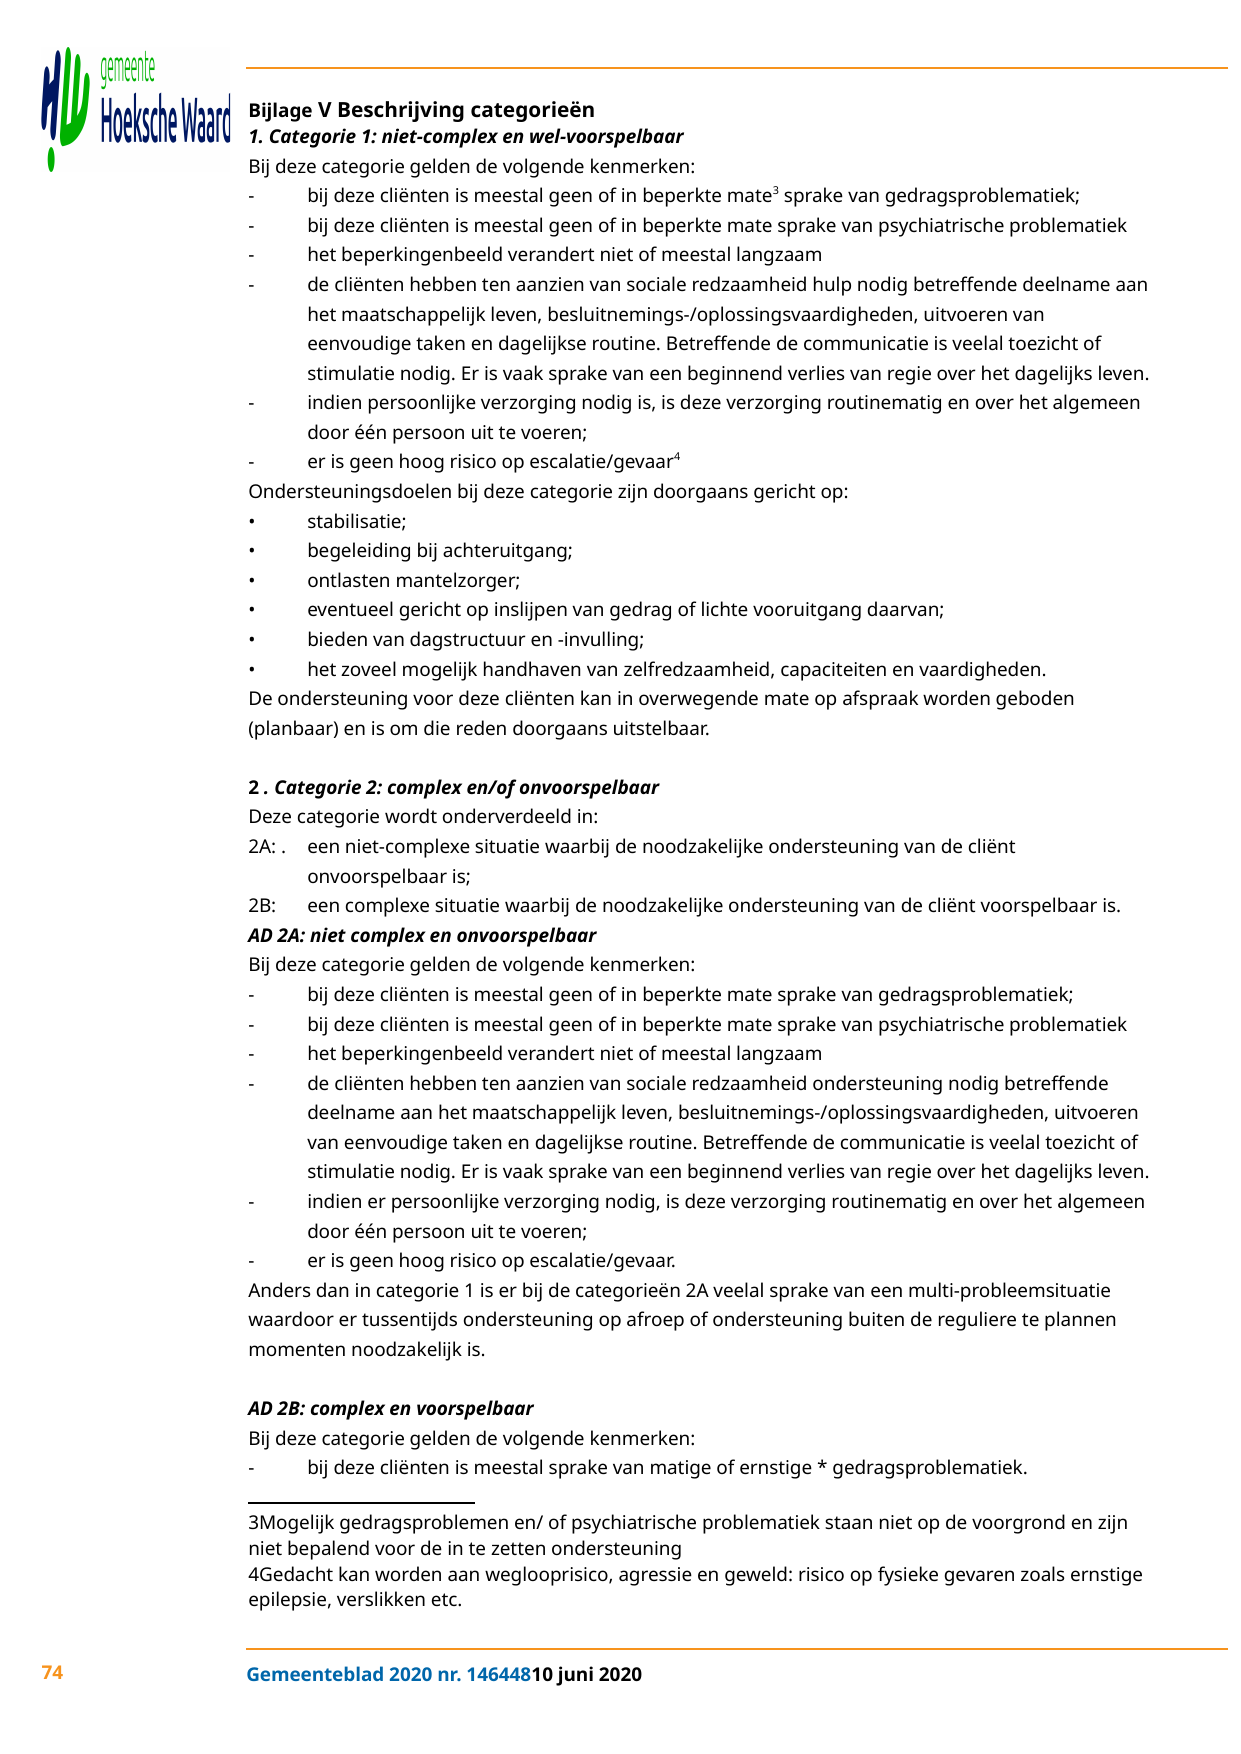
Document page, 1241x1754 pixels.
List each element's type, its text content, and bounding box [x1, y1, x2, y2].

list een niet-complexe situatie waarbij de noodzakelijke ondersteuning van de cliënt onvoorspelbaar is; [248, 833, 1152, 889]
list bij deze cliënten is meestal geen of in beperkte mate sprake van psychiatrische problematiek [248, 1011, 1152, 1037]
list bij deze cliënten is meestal sprake van matige of ernstige * gedragsproblematiek. [248, 1454, 1152, 1480]
list het beperkingenbeeld verandert niet of meestal langzaam [248, 1040, 1152, 1066]
text AD 2B: complex en voorspelbaar [248, 1395, 1152, 1421]
list bieden van dagstructuur en -invulling; [248, 626, 1152, 652]
text 1. Categorie 1: niet-complex en wel-voorspelbaar [248, 123, 1152, 149]
text Anders dan in categorie 1 is er bij de categorieën 2A veelal sprake van een multi-probleemsituatie waardoor er tussentijds ondersteuning op afroep of ondersteuning buiten de reguliere te plannen momenten noodzakelijk is. [248, 1277, 1152, 1362]
list het beperkingenbeeld verandert niet of meestal langzaam [248, 242, 1152, 267]
picture [41, 47, 231, 172]
list het zoveel mogelijk handhaven van zelfredzaamheid, capaciteiten en vaardigheden. [248, 656, 1152, 682]
list stabilisatie; [248, 508, 1152, 534]
text AD 2A: niet complex en onvoorspelbaar [248, 922, 1152, 948]
list de cliënten hebben ten aanzien van sociale redzaamheid hulp nodig betreffende deelname aan het maatschappelijk leven, besluitnemings-/oplossingsvaardigheden, uitvoeren van eenvoudige taken en dagelijkse routine. Betreffende de communicatie is veelal toezicht of stimulatie nodig. Er is vaak sprake van een beginnend verlies van regie over het dagelijks leven. [248, 271, 1152, 386]
list ontlasten mantelzorger; [248, 567, 1152, 593]
list indien persoonlijke verzorging nodig is, is deze verzorging routinematig en over het algemeen door één persoon uit te voeren; [248, 389, 1152, 445]
text De ondersteuning voor deze cliënten kan in overwegende mate op afspraak worden geboden (planbaar) en is om die reden doorgaans uitstelbaar. [248, 685, 1152, 741]
text Bij deze categorie gelden de volgende kenmerken: [248, 153, 1152, 179]
list bij deze cliënten is meestal geen of in beperkte mate sprake van psychiatrische problematiek [248, 212, 1152, 238]
text Bij deze categorie gelden de volgende kenmerken: [248, 1425, 1152, 1451]
list indien er persoonlijke verzorging nodig, is deze verzorging routinematig en over het algemeen door één persoon uit te voeren; [248, 1188, 1152, 1244]
list de cliënten hebben ten aanzien van sociale redzaamheid ondersteuning nodig betreffende deelname aan het maatschappelijk leven, besluitnemings-/oplossingsvaardigheden, uitvoeren van eenvoudige taken en dagelijkse routine. Betreffende de communicatie is veelal toezicht of stimulatie nodig. Er is vaak sprake van een beginnend verlies van regie over het dagelijks leven. [248, 1070, 1152, 1184]
text Bijlage V Beschrijving categorieën [248, 95, 1152, 123]
list Gedacht kan worden aan weglooprisico, agressie en geweld: risico op fysieke gevaren zoals ernstige epilepsie, verslikken etc. [248, 1561, 1152, 1612]
list bij deze cliënten is meestal geen of in beperkte mate sprake van gedragsproblematiek; [248, 182, 1152, 208]
list Mogelijk gedragsproblemen en/ of psychiatrische problematiek staan niet op de voorgrond en zijn niet bepalend voor de in te zetten ondersteuning [248, 1509, 1152, 1561]
text Deze categorie wordt onderverdeeld in: [248, 804, 1152, 829]
text Ondersteuningsdoelen bij deze categorie zijn doorgaans gericht op: [248, 478, 1152, 504]
text Bij deze categorie gelden de volgende kenmerken: [248, 952, 1152, 977]
list bij deze cliënten is meestal geen of in beperkte mate sprake van gedragsproblematiek; [248, 981, 1152, 1007]
list een complexe situatie waarbij de noodzakelijke ondersteuning van de cliënt voorspelbaar is. [248, 892, 1152, 918]
list er is geen hoog risico op escalatie/gevaar. [248, 1247, 1152, 1273]
text 2 . Categorie 2: complex en/of onvoorspelbaar [248, 774, 1152, 800]
list begeleiding bij achteruitgang; [248, 537, 1152, 563]
list er is geen hoog risico op escalatie/gevaar [248, 449, 1152, 474]
list eventueel gericht op inslijpen van gedrag of lichte vooruitgang daarvan; [248, 597, 1152, 622]
